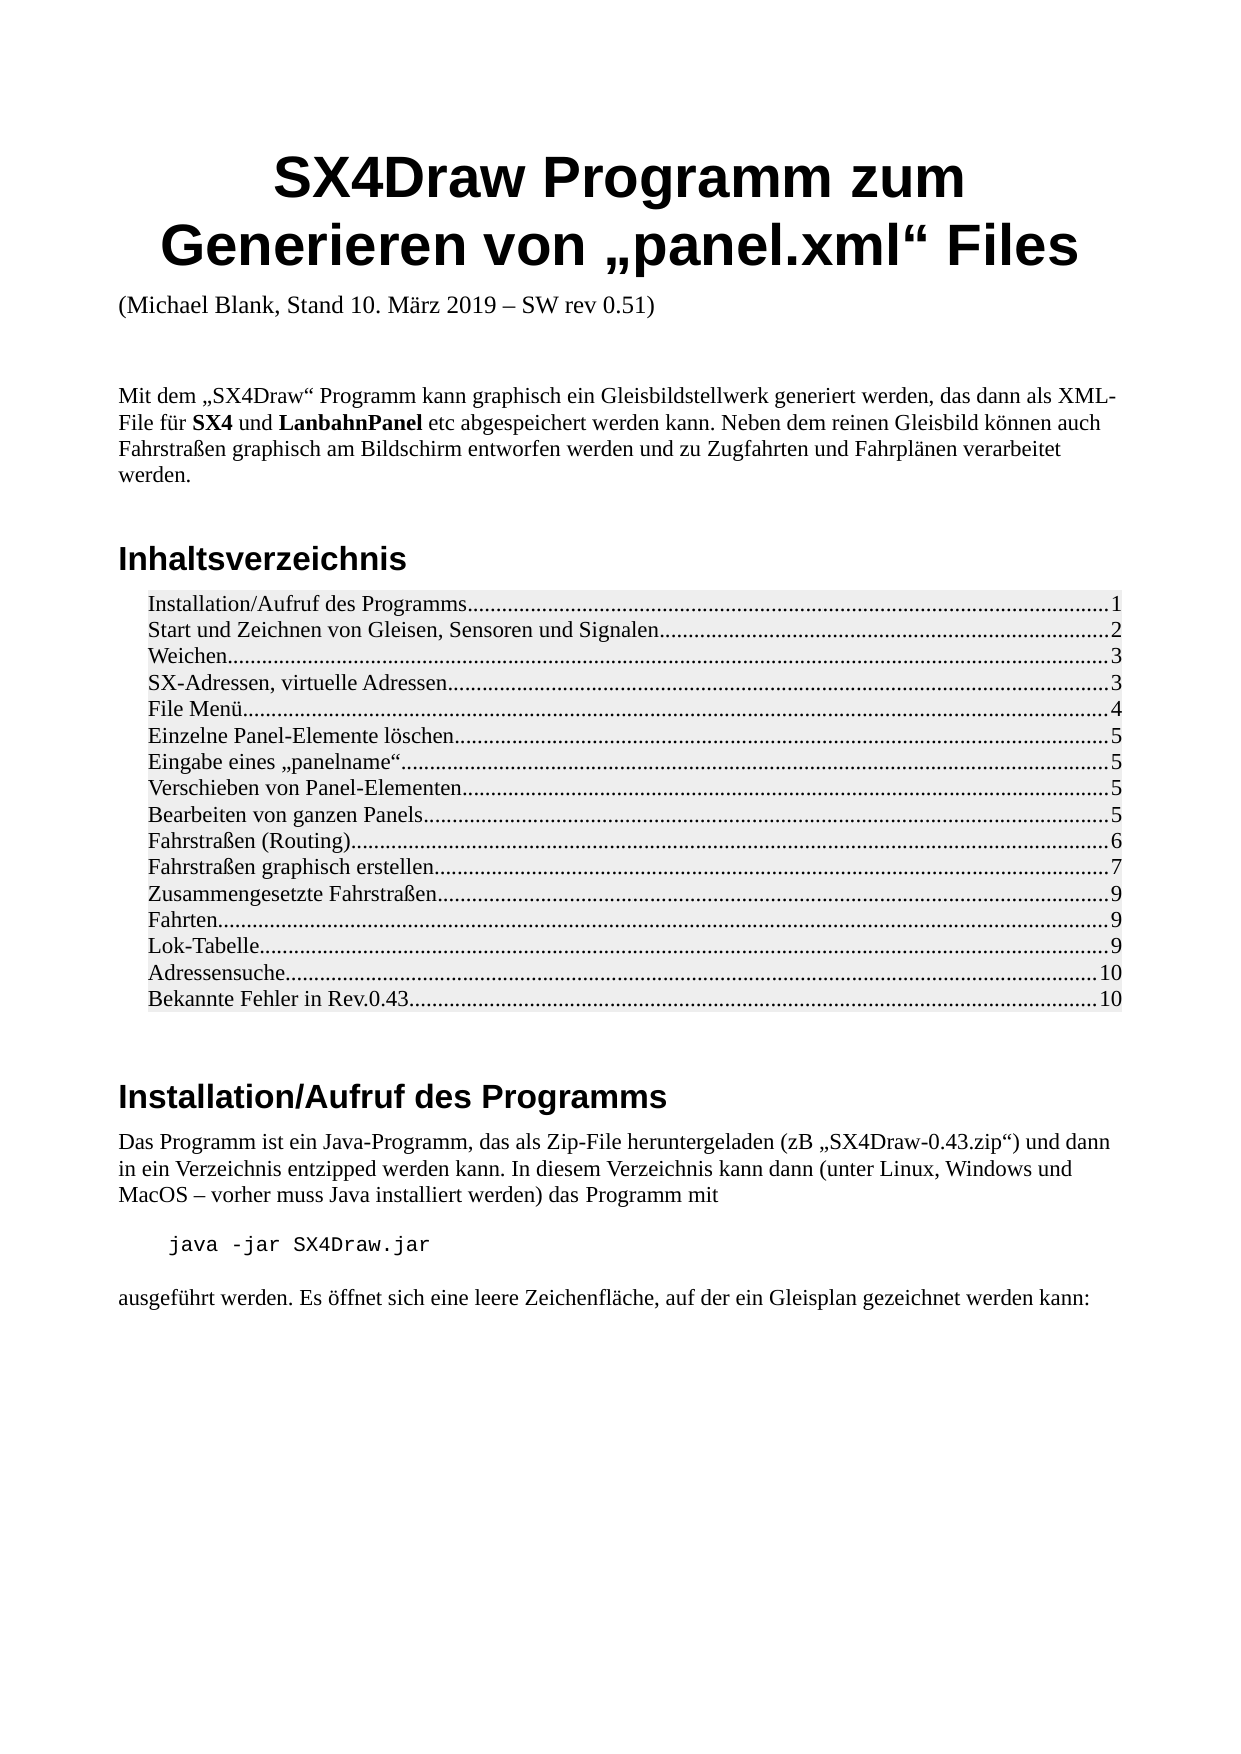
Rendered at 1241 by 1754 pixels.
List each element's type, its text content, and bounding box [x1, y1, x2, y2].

text Fahrten 9 [148, 906, 1122, 932]
text Start und Zeichnen von Gleisen, Sensoren und Signalen 2 [148, 616, 1122, 643]
text Eingabe eines „panelname“ 5 [148, 748, 1122, 774]
text Mit dem „SX4Draw“ Programm kann graphisch ein Gleisbildstellwerk generiert werden, das dann als XML-File für SX4 und LanbahnPanel etc abgespeichert werden kann. Neben dem reinen Gleisbild können auch Fahrstraßen graphisch am Bildschirm entworfen werden und zu Zugfahrten und Fahrplänen verarbeitet werden. [118, 382, 1122, 488]
text Bekannte Fehler in Rev.0.43 10 [148, 985, 1122, 1012]
text java -jar SX4Draw.jar [118, 1234, 1122, 1257]
text (Michael Blank, Stand 10. März 2019 – SW rev 0.51) [118, 290, 1122, 318]
subtitle Inhaltsverzeichnis [118, 539, 1122, 577]
text Das Programm ist ein Java-Programm, das als Zip-File heruntergeladen (zB „SX4Draw-0.43.zip“) und dann in ein Verzeichnis entzipped werden kann. In diesem Verzeichnis kann dann (unter Linux, Windows und MacOS – vorher muss Java installiert werden) das Programm mit [118, 1128, 1122, 1207]
text Lok-Tabelle 9 [148, 932, 1122, 959]
text SX-Adressen, virtuelle Adressen 3 [148, 669, 1122, 695]
text Einzelne Panel-Elemente löschen 5 [148, 722, 1122, 748]
text ausgeführt werden. Es öffnet sich eine leere Zeichenfläche, auf der ein Gleisplan gezeichnet werden kann: [118, 1284, 1122, 1310]
subtitle Installation/Aufruf des Programms [118, 1077, 1122, 1116]
text Fahrstraßen graphisch erstellen 7 [148, 853, 1122, 880]
text Installation/Aufruf des Programms 1 [148, 590, 1122, 616]
text Adressensuche 10 [148, 959, 1122, 985]
text Fahrstraßen (Routing) 6 [148, 827, 1122, 853]
text Verschieben von Panel-Elementen 5 [148, 774, 1122, 801]
text Zusammengesetzte Fahrstraßen 9 [148, 880, 1122, 906]
text Bearbeiten von ganzen Panels 5 [148, 801, 1122, 827]
text File Menü 4 [148, 695, 1122, 722]
text Weichen 3 [148, 643, 1122, 669]
title SX4Draw Programm zum Generieren von „panel.xml“ Files [118, 143, 1122, 277]
